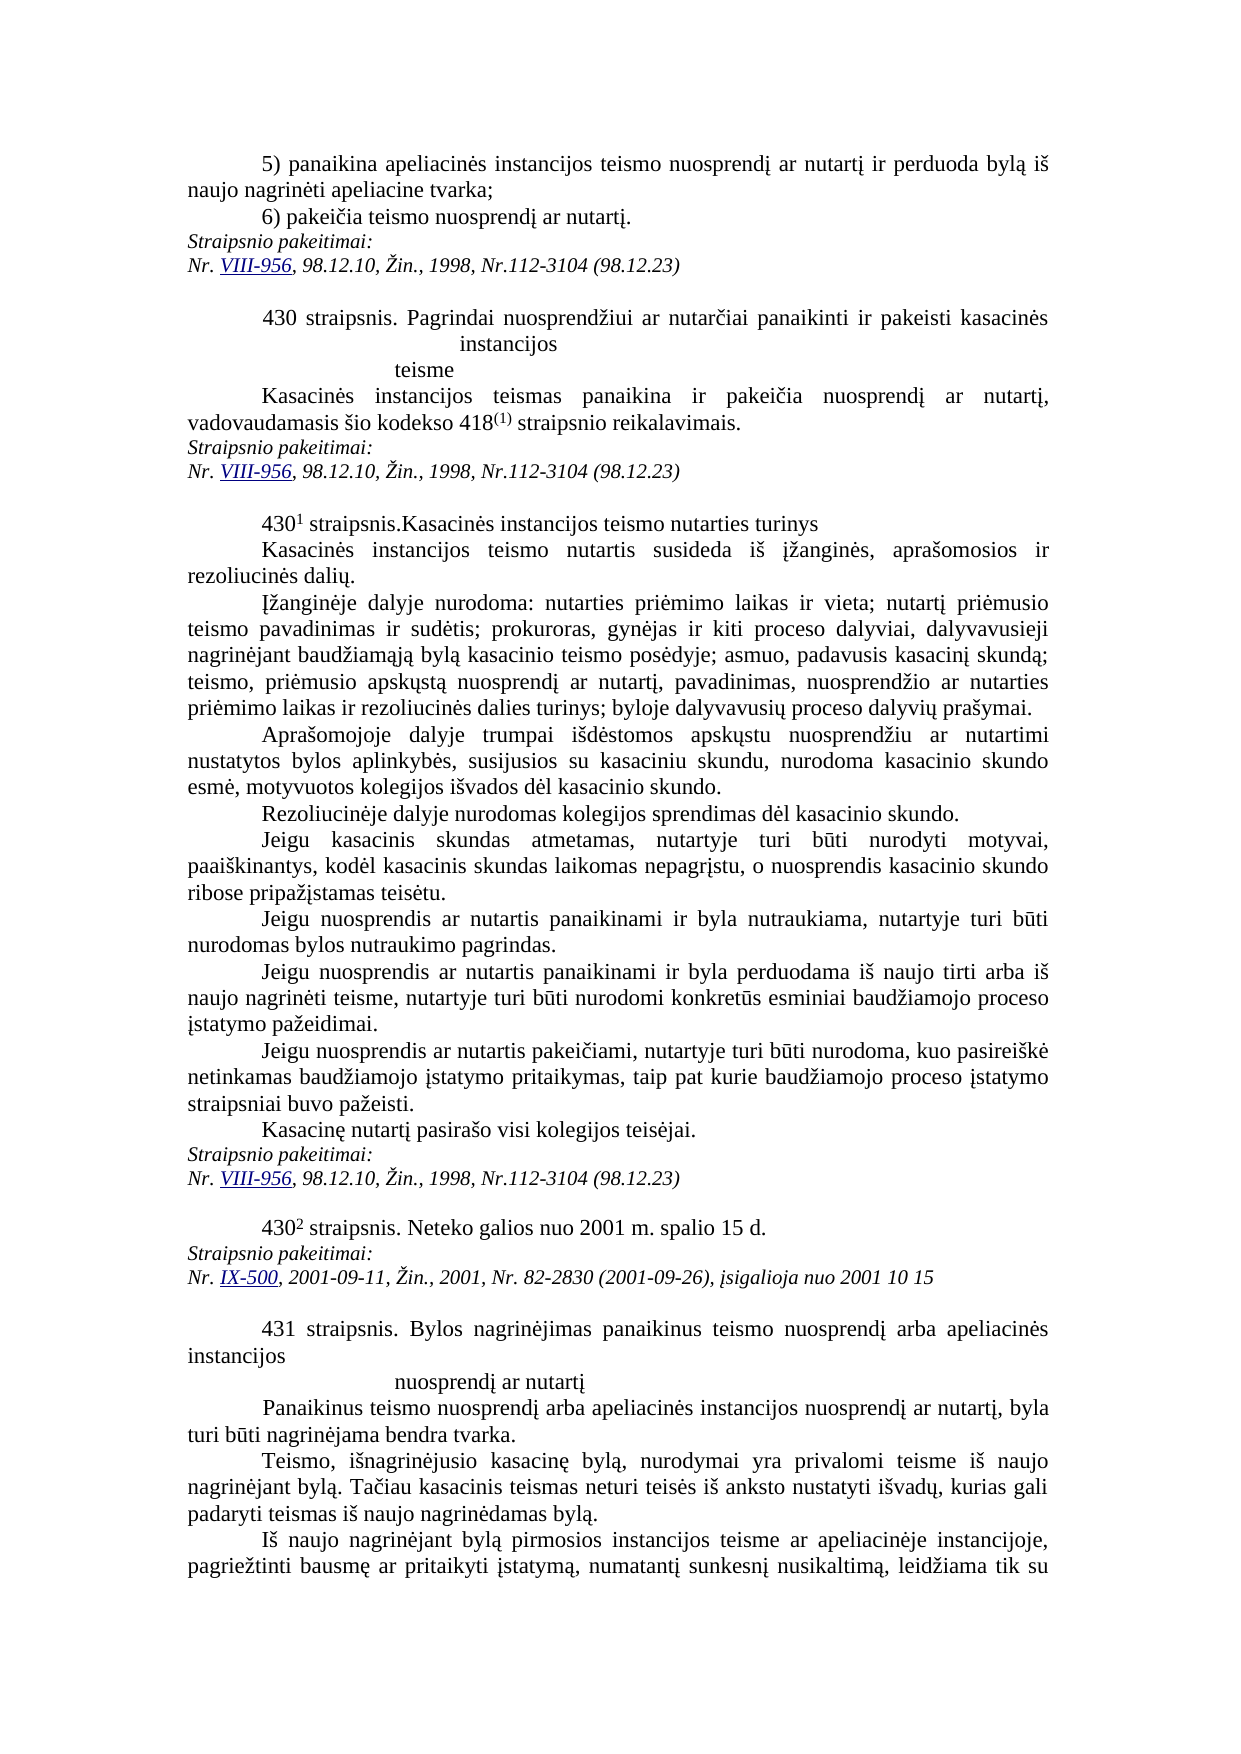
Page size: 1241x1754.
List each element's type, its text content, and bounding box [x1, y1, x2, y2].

text Straipsnio pakeitimai: [187, 1142, 1050, 1166]
text Jeigu nuosprendis ar nutartis pakeičiami, nutartyje turi būti nurodoma, kuo pasireiškė netinkamas baudžiamojo įstatymo pritaikymas, taip pat kurie baudžiamojo proceso įstatymo straipsniai buvo pažeisti. [187, 1037, 1050, 1116]
text 431 straipsnis. Bylos nagrinėjimas panaikinus teismo nuosprendį arba apeliacinės instancijos [187, 1315, 1050, 1368]
text Nr. VIII-956, 98.12.10, Žin., 1998, Nr.112-3104 (98.12.23) [187, 459, 1050, 483]
text Aprašomojoje dalyje trumpai išdėstomos apskųstu nuosprendžiu ar nutartimi nustatytos bylos aplinkybės, susijusios su kasaciniu skundu, nurodoma kasacinio skundo esmė, motyvuotos kolegijos išvados dėl kasacinio skundo. [187, 721, 1050, 800]
text 4302 straipsnis. Neteko galios nuo 2001 m. spalio 15 d. [187, 1214, 1050, 1241]
text Jeigu nuosprendis ar nutartis panaikinami ir byla perduodama iš naujo tirti arba iš naujo nagrinėti teisme, nutartyje turi būti nurodomi konkretūs esminiai baudžiamojo proceso įstatymo pažeidimai. [187, 958, 1050, 1037]
text Nr. VIII-956, 98.12.10, Žin., 1998, Nr.112-3104 (98.12.23) [187, 253, 1050, 277]
text Straipsnio pakeitimai: [187, 1241, 1050, 1265]
text 4301 straipsnis.Kasacinės instancijos teismo nutarties turinys [187, 510, 1050, 536]
text Rezoliucinėje dalyje nurodomas kolegijos sprendimas dėl kasacinio skundo. [187, 800, 1050, 826]
text Straipsnio pakeitimai: [187, 435, 1050, 459]
text Kasacinės instancijos teismas panaikina ir pakeičia nuosprendį ar nutartį, vadovaudamasis šio kodekso 418(1) straipsnio reikalavimais. [187, 383, 1050, 435]
text 6) pakeičia teismo nuosprendį ar nutartį. [187, 203, 1050, 229]
text Iš naujo nagrinėjant bylą pirmosios instancijos teisme ar apeliacinėje instancijoje, pagriežtinti bausmę ar pritaikyti įstatymą, numatantį sunkesnį nusikaltimą, leidžiama tik su [187, 1526, 1050, 1579]
text Jeigu kasacinis skundas atmetamas, nutartyje turi būti nurodyti motyvai, paaiškinantys, kodėl kasacinis skundas laikomas nepagrįstu, o nuosprendis kasacinio skundo ribose pripažįstamas teisėtu. [187, 826, 1050, 905]
text Kasacinę nutartį pasirašo visi kolegijos teisėjai. [187, 1116, 1050, 1142]
text 430 straipsnis. Pagrindai nuosprendžiui ar nutarčiai panaikinti ir pakeisti kasacinės instancijos [262, 303, 1050, 356]
text 5) panaikina apeliacinės instancijos teismo nuosprendį ar nutartį ir perduoda bylą iš naujo nagrinėti apeliacine tvarka; [187, 150, 1050, 203]
text Nr. VIII-956, 98.12.10, Žin., 1998, Nr.112-3104 (98.12.23) [187, 1166, 1050, 1190]
text Kasacinės instancijos teismo nutartis susideda iš įžanginės, aprašomosios ir rezoliucinės dalių. [187, 536, 1050, 589]
text teisme [394, 356, 1050, 383]
text nuosprendį ar nutartį [187, 1368, 1050, 1394]
text Panaikinus teismo nuosprendį arba apeliacinės instancijos nuosprendį ar nutartį, byla turi būti nagrinėjama bendra tvarka. [187, 1394, 1050, 1447]
text Teismo, išnagrinėjusio kasacinę bylą, nurodymai yra privalomi teisme iš naujo nagrinėjant bylą. Tačiau kasacinis teismas neturi teisės iš anksto nustatyti išvadų, kurias gali padaryti teismas iš naujo nagrinėdamas bylą. [187, 1447, 1050, 1526]
text Jeigu nuosprendis ar nutartis panaikinami ir byla nutraukiama, nutartyje turi būti nurodomas bylos nutraukimo pagrindas. [187, 905, 1050, 958]
text Nr. IX-500, 2001-09-11, Žin., 2001, Nr. 82-2830 (2001-09-26), įsigalioja nuo 2001 10 15 [187, 1265, 1050, 1289]
text Įžanginėje dalyje nurodoma: nutarties priėmimo laikas ir vieta; nutartį priėmusio teismo pavadinimas ir sudėtis; prokuroras, gynėjas ir kiti proceso dalyviai, dalyvavusieji nagrinėjant baudžiamąją bylą kasacinio teismo posėdyje; asmuo, padavusis kasacinį skundą; teismo, priėmusio apskųstą nuosprendį ar nutartį, pavadinimas, nuosprendžio ar nutarties priėmimo laikas ir rezoliucinės dalies turinys; byloje dalyvavusių proceso dalyvių prašymai. [187, 589, 1050, 721]
text Straipsnio pakeitimai: [187, 229, 1050, 253]
